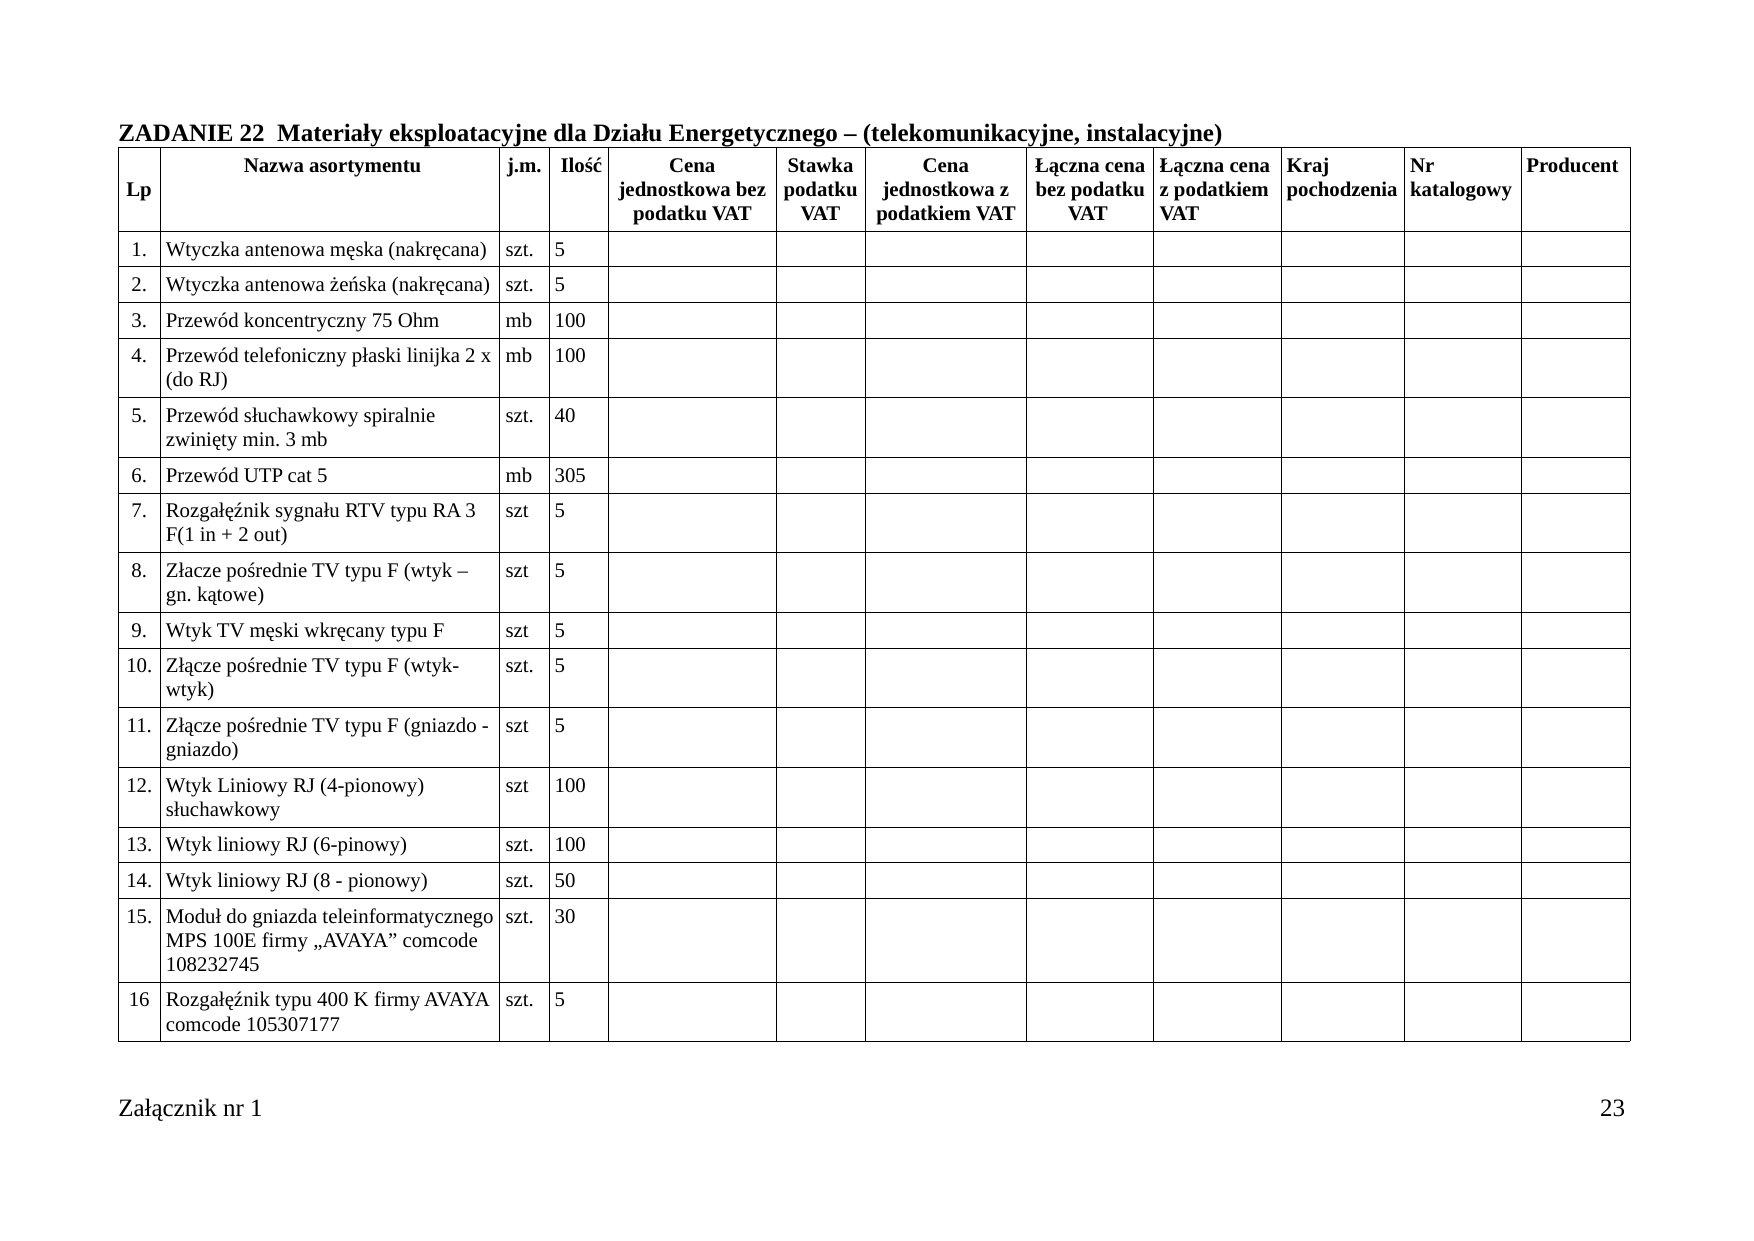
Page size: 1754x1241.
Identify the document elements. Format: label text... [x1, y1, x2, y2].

table_cell [777, 613, 865, 647]
table_cell [866, 232, 1026, 266]
table_cell [1282, 303, 1404, 337]
table_cell [1154, 232, 1281, 266]
table_cell 100 [550, 339, 608, 397]
table_cell mb [500, 458, 549, 492]
table_cell szt. [500, 398, 549, 457]
table_cell 5 [550, 708, 608, 767]
table_cell [609, 339, 776, 397]
table_cell Wtyk liniowy RJ (8 - pionowy) [161, 863, 499, 898]
table_cell [777, 303, 865, 337]
table_header Cena jednostkowa bez podatku VAT [609, 148, 776, 231]
table_cell [1154, 553, 1281, 612]
table_cell [1282, 863, 1404, 898]
table_cell [1522, 267, 1630, 302]
table_cell [866, 863, 1026, 898]
table_cell [777, 708, 865, 767]
table_cell Złącze pośrednie TV typu F (wtyk-wtyk) [161, 649, 499, 707]
table_cell szt. [500, 983, 549, 1041]
table_cell szt [500, 708, 549, 767]
table_cell [866, 339, 1026, 397]
table_cell [1282, 649, 1404, 707]
table_cell [1027, 339, 1153, 397]
table_cell [777, 768, 865, 827]
table_header Łączna cena bez podatku VAT [1027, 148, 1153, 231]
table_cell [1154, 458, 1281, 492]
table_cell [1282, 708, 1404, 767]
table_cell Rozgałęźnik sygnału RTV typu RA 3 F(1 in + 2 out) [161, 494, 499, 552]
table_cell Wtyczka antenowa żeńska (nakręcana) [161, 267, 499, 302]
table_cell [1154, 863, 1281, 898]
table_cell [1027, 267, 1153, 302]
table_cell [777, 267, 865, 302]
table_cell [1405, 768, 1521, 827]
table_cell 100 [550, 303, 608, 337]
table_cell szt. [500, 899, 549, 982]
table_cell 12. [119, 768, 160, 827]
table_cell 5 [550, 494, 608, 552]
table_header Cena jednostkowa z podatkiem VAT [866, 148, 1026, 231]
table_cell 5 [550, 232, 608, 266]
table_cell Przewód słuchawkowy spiralnie zwinięty min. 3 mb [161, 398, 499, 457]
table_cell [1405, 649, 1521, 707]
table_cell [1522, 398, 1630, 457]
table_cell [1522, 708, 1630, 767]
table_cell [1154, 398, 1281, 457]
table_cell [1282, 458, 1404, 492]
table_cell [866, 649, 1026, 707]
table_cell 30 [550, 899, 608, 982]
table_cell [1522, 494, 1630, 552]
table_cell [1405, 613, 1521, 647]
table_header Nr katalogowy [1405, 148, 1521, 231]
table_cell [866, 768, 1026, 827]
table_cell [866, 553, 1026, 612]
table_cell 40 [550, 398, 608, 457]
table_cell [1154, 899, 1281, 982]
table_cell [1522, 649, 1630, 707]
table_cell [1522, 983, 1630, 1041]
table_cell [1027, 553, 1153, 612]
table_cell [777, 494, 865, 552]
table_cell Przewód koncentryczny 75 Ohm [161, 303, 499, 337]
table_cell [1154, 708, 1281, 767]
table_cell [1027, 494, 1153, 552]
table_cell [1154, 983, 1281, 1041]
table_cell [1154, 768, 1281, 827]
table_cell 10. [119, 649, 160, 707]
table_header Łączna cena z podatkiem VAT [1154, 148, 1281, 231]
table_cell [1027, 983, 1153, 1041]
table_header Producent [1522, 148, 1630, 231]
table_cell 100 [550, 828, 608, 862]
table_cell [1027, 768, 1153, 827]
table_cell [1522, 232, 1630, 266]
table_cell [1405, 983, 1521, 1041]
table_cell [777, 828, 865, 862]
table_cell [777, 398, 865, 457]
table_cell 16 [119, 983, 160, 1041]
table_cell 5 [550, 649, 608, 707]
table_cell [866, 458, 1026, 492]
table_cell [1282, 613, 1404, 647]
table_cell [1522, 863, 1630, 898]
table_cell [777, 649, 865, 707]
table_cell [777, 232, 865, 266]
table_cell [1405, 494, 1521, 552]
table_cell 8. [119, 553, 160, 612]
table_cell [777, 339, 865, 397]
table_cell [866, 303, 1026, 337]
table_cell [1282, 267, 1404, 302]
table_cell szt [500, 553, 549, 612]
table_cell 5 [550, 613, 608, 647]
table_cell [866, 828, 1026, 862]
table_cell 14. [119, 863, 160, 898]
table_cell [1027, 863, 1153, 898]
table_cell [1522, 899, 1630, 982]
table_cell [609, 494, 776, 552]
table_header Kraj pochodzenia [1282, 148, 1404, 231]
table_cell szt. [500, 232, 549, 266]
table_cell mb [500, 303, 549, 337]
table_cell 5 [550, 983, 608, 1041]
table_cell [1522, 828, 1630, 862]
table_cell [777, 553, 865, 612]
table_cell [1027, 899, 1153, 982]
table_cell [866, 267, 1026, 302]
table_header Stawka podatku VAT [777, 148, 865, 231]
table_cell [866, 708, 1026, 767]
table_cell [1522, 303, 1630, 337]
table_cell [1154, 267, 1281, 302]
table_header Ilość [550, 148, 608, 231]
table_cell [1405, 863, 1521, 898]
table_cell 3. [119, 303, 160, 337]
table_cell szt. [500, 267, 549, 302]
table_cell Wtyk TV męski wkręcany typu F [161, 613, 499, 647]
table_cell [1027, 708, 1153, 767]
table_cell 6. [119, 458, 160, 492]
table_cell szt [500, 613, 549, 647]
table_cell 13. [119, 828, 160, 862]
table_cell Rozgałęźnik typu 400 K firmy AVAYA comcode 105307177 [161, 983, 499, 1041]
table_cell [1282, 768, 1404, 827]
table_cell [1027, 303, 1153, 337]
table_cell Złącze pośrednie TV typu F (gniazdo - gniazdo) [161, 708, 499, 767]
table_cell [1282, 494, 1404, 552]
table_cell [1282, 398, 1404, 457]
table_cell [1027, 458, 1153, 492]
table_cell 9. [119, 613, 160, 647]
table_cell 2. [119, 267, 160, 302]
table_cell [1282, 339, 1404, 397]
table_cell [1522, 553, 1630, 612]
table_cell Wtyk Liniowy RJ (4-pionowy) słuchawkowy [161, 768, 499, 827]
table_cell Złacze pośrednie TV typu F (wtyk – gn. kątowe) [161, 553, 499, 612]
table_cell [777, 899, 865, 982]
table_cell szt [500, 768, 549, 827]
table_cell [866, 899, 1026, 982]
table_cell [1405, 267, 1521, 302]
table_cell [866, 983, 1026, 1041]
table_cell [777, 983, 865, 1041]
table_cell [609, 899, 776, 982]
table_cell Przewód telefoniczny płaski linijka 2 x (do RJ) [161, 339, 499, 397]
table_header j.m. [500, 148, 549, 231]
table_cell [1522, 768, 1630, 827]
table_cell [1522, 613, 1630, 647]
table_cell [1154, 828, 1281, 862]
table_header Lp [119, 148, 160, 231]
table_cell [1405, 899, 1521, 982]
table_cell [1405, 458, 1521, 492]
table_cell [1154, 494, 1281, 552]
table_cell [609, 303, 776, 337]
table_cell [1522, 339, 1630, 397]
table_cell [1154, 613, 1281, 647]
table_cell 100 [550, 768, 608, 827]
table_cell [609, 863, 776, 898]
table_cell [866, 398, 1026, 457]
table_cell [1154, 649, 1281, 707]
table_cell [1027, 398, 1153, 457]
table_cell szt. [500, 863, 549, 898]
table_cell [1282, 983, 1404, 1041]
table_cell [609, 398, 776, 457]
table_cell Wtyk liniowy RJ (6-pinowy) [161, 828, 499, 862]
text ZADANIE 22 Materiały eksploatacyjne dla Działu Energetycznego – (telekomunikacyjne, instalacyjne) [118, 118, 1636, 147]
table_cell [1027, 232, 1153, 266]
table_cell [1405, 708, 1521, 767]
table_cell [866, 494, 1026, 552]
table_cell szt. [500, 649, 549, 707]
table_cell 11. [119, 708, 160, 767]
table_cell [1027, 828, 1153, 862]
table_cell [1282, 899, 1404, 982]
table_cell [1405, 303, 1521, 337]
table_cell [1405, 828, 1521, 862]
table_cell [1154, 339, 1281, 397]
table_cell [609, 458, 776, 492]
table_cell [609, 232, 776, 266]
table_cell 5 [550, 553, 608, 612]
table_header Nazwa asortymentu [161, 148, 499, 231]
table_cell [777, 863, 865, 898]
table_cell [1405, 553, 1521, 612]
table_cell szt [500, 494, 549, 552]
table_cell [1282, 828, 1404, 862]
table_cell 4. [119, 339, 160, 397]
table_cell [609, 828, 776, 862]
table_cell 1. [119, 232, 160, 266]
table_cell [1405, 339, 1521, 397]
table_cell [866, 613, 1026, 647]
table_cell [609, 267, 776, 302]
table_cell mb [500, 339, 549, 397]
table_cell [1282, 553, 1404, 612]
table_cell 305 [550, 458, 608, 492]
table_cell [1405, 232, 1521, 266]
table_cell [609, 708, 776, 767]
table_cell [609, 553, 776, 612]
table_cell Wtyczka antenowa męska (nakręcana) [161, 232, 499, 266]
table_cell 15. [119, 899, 160, 982]
table_cell [609, 613, 776, 647]
table_cell [1027, 613, 1153, 647]
table_cell [609, 768, 776, 827]
table_cell [609, 983, 776, 1041]
table_cell [1522, 458, 1630, 492]
table_cell Przewód UTP cat 5 [161, 458, 499, 492]
table_cell [1405, 398, 1521, 457]
table_cell Moduł do gniazda teleinformatycznego MPS 100E firmy „AVAYA” comcode 108232745 [161, 899, 499, 982]
table_cell [1154, 303, 1281, 337]
table_cell [1282, 232, 1404, 266]
table_cell szt. [500, 828, 549, 862]
table_cell 5 [550, 267, 608, 302]
table_cell 50 [550, 863, 608, 898]
table_cell [1027, 649, 1153, 707]
table_cell 5. [119, 398, 160, 457]
table_cell [609, 649, 776, 707]
table_cell [777, 458, 865, 492]
table_cell 7. [119, 494, 160, 552]
